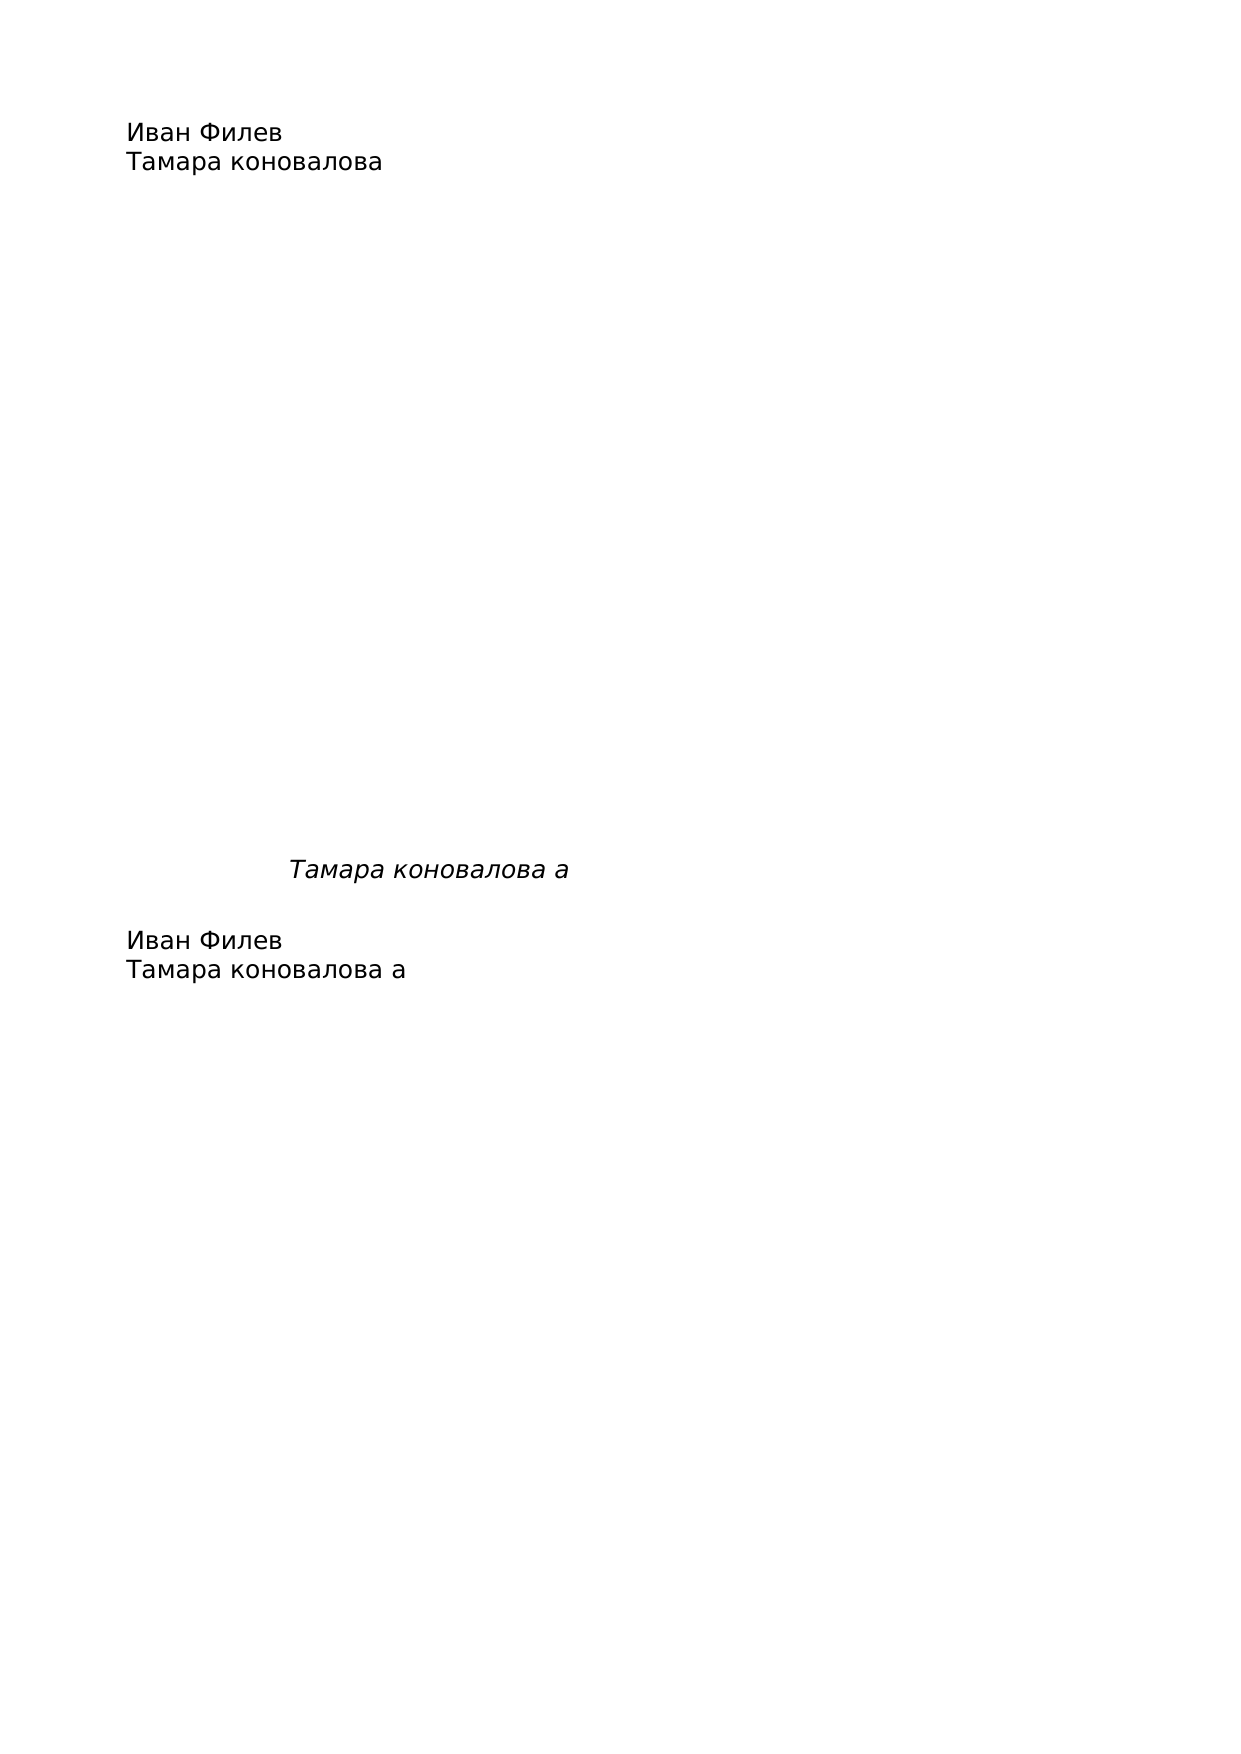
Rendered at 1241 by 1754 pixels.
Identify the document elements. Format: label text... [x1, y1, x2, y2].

text Тамара коновалова а [118, 231, 743, 885]
text Иван Филев Тамара коновалова [118, 118, 1122, 206]
text Иван Филев Тамара коновалова а [118, 897, 1122, 1014]
